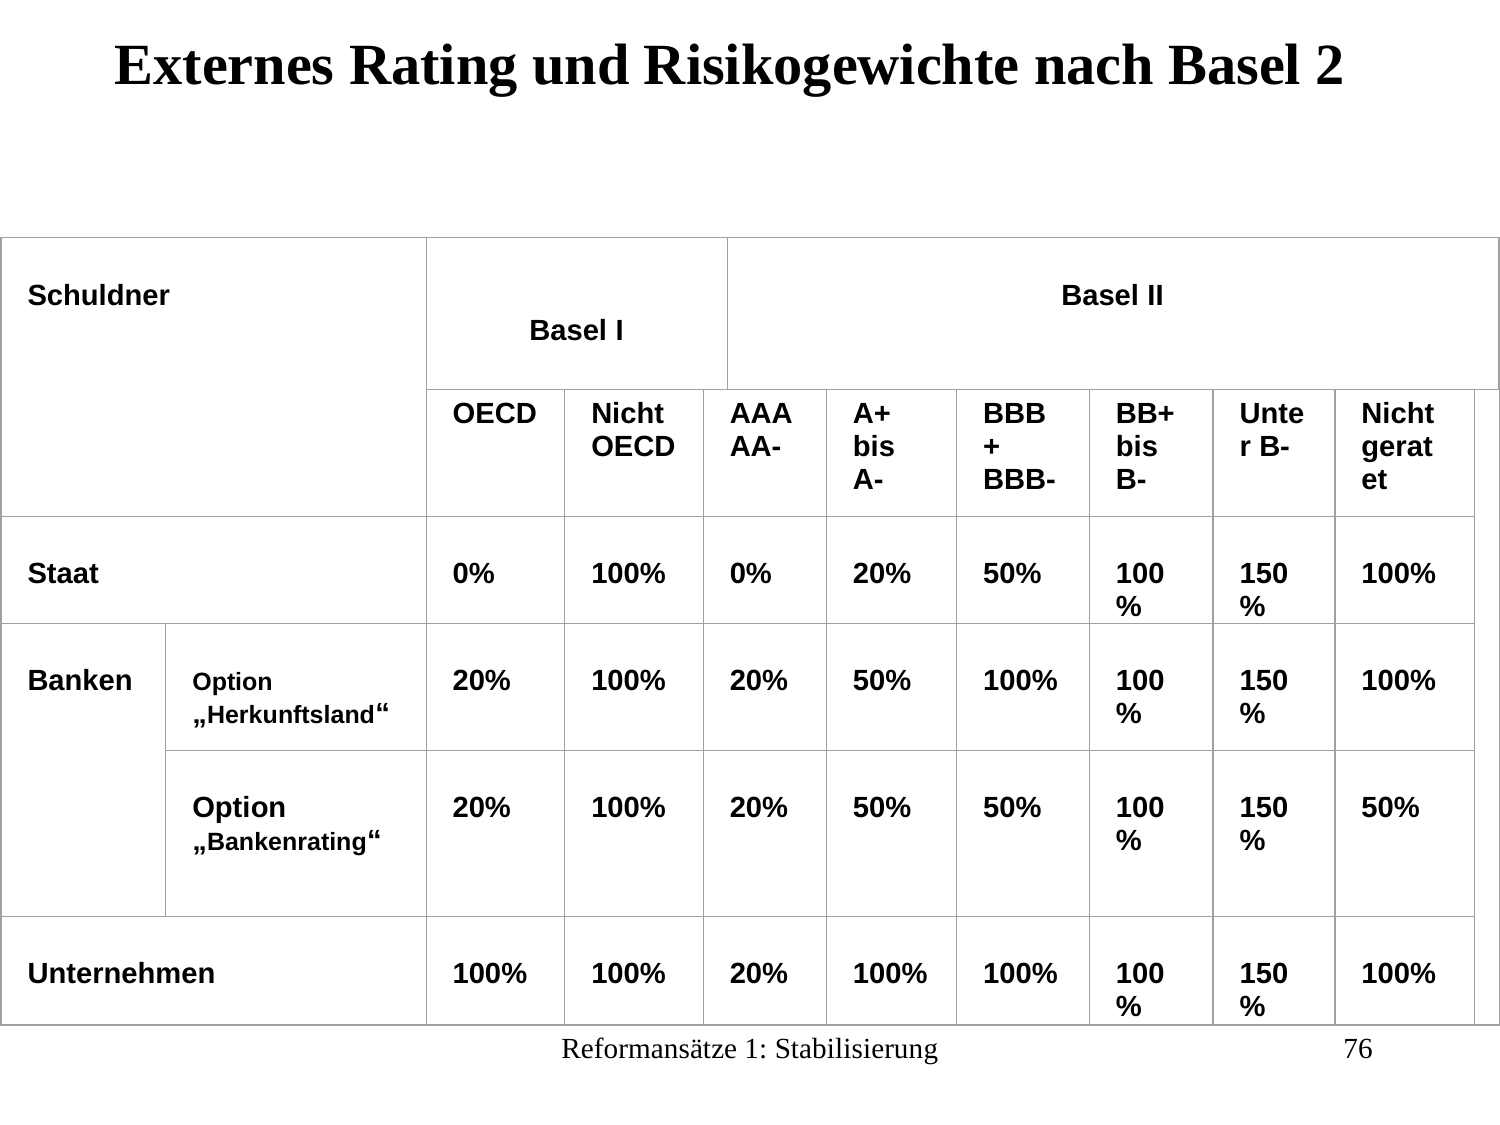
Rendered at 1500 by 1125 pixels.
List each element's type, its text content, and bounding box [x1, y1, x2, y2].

text_box Schuldner [12, 238, 415, 516]
text_box AAA AA- [714, 390, 815, 516]
text_box 100% [576, 624, 692, 750]
text_box 100% [968, 917, 1078, 1024]
text_box 20% [437, 624, 554, 750]
text_box 20% [838, 517, 946, 623]
text_box 100% [1101, 624, 1202, 750]
text_box 100% [437, 917, 554, 1024]
text_box 100% [1346, 624, 1464, 750]
text_box 20% [437, 751, 554, 916]
text_box Banken [12, 624, 155, 916]
text_box BB+ bis B- [1101, 390, 1202, 516]
text_box 150% [1224, 751, 1324, 916]
text_box 100% [1101, 751, 1202, 916]
text_box 50% [838, 751, 946, 916]
text_box 100% [1346, 917, 1464, 1024]
text_box 100% [1101, 917, 1202, 1024]
text_box Unter B- [1224, 390, 1324, 516]
text_box 100% [576, 517, 692, 623]
text_box 100% [576, 751, 692, 916]
text_box 150% [1224, 624, 1324, 750]
text_box Option „Bankenrating“ [177, 751, 415, 916]
text_box Basel II [738, 238, 1487, 389]
text_box 150% [1224, 517, 1324, 623]
text_box 50% [838, 624, 946, 750]
text_box 50% [968, 517, 1078, 623]
text_box 20% [714, 624, 815, 750]
text_box 100% [1101, 517, 1202, 623]
text_box Nicht geratet [1346, 390, 1464, 516]
text_box Basel I [437, 306, 716, 380]
text_box Externes Rating und Risikogewichte nach Basel 2 [99, 24, 1376, 105]
text_box 20% [714, 751, 815, 916]
text_box 0% [437, 517, 554, 623]
text_box Staat [12, 517, 415, 623]
text_box Option „Herkunftsland“ [177, 624, 415, 750]
text_box 20% [714, 917, 815, 1024]
text_box 50% [968, 751, 1078, 916]
text_box 100% [968, 624, 1078, 750]
text_box Nicht OECD [576, 390, 692, 516]
text_box 0% [714, 517, 815, 623]
text_box 150% [1224, 917, 1324, 1024]
text_box 50% [1346, 751, 1464, 916]
text_box BBB+ BBB- [968, 390, 1078, 516]
text_box 100% [1346, 517, 1464, 623]
text_box A+ bis A- [838, 390, 946, 516]
text_box OECD [437, 390, 554, 516]
text_box 100% [838, 917, 946, 1024]
text_box 100% [576, 917, 692, 1024]
text_box Unternehmen [12, 917, 415, 1024]
